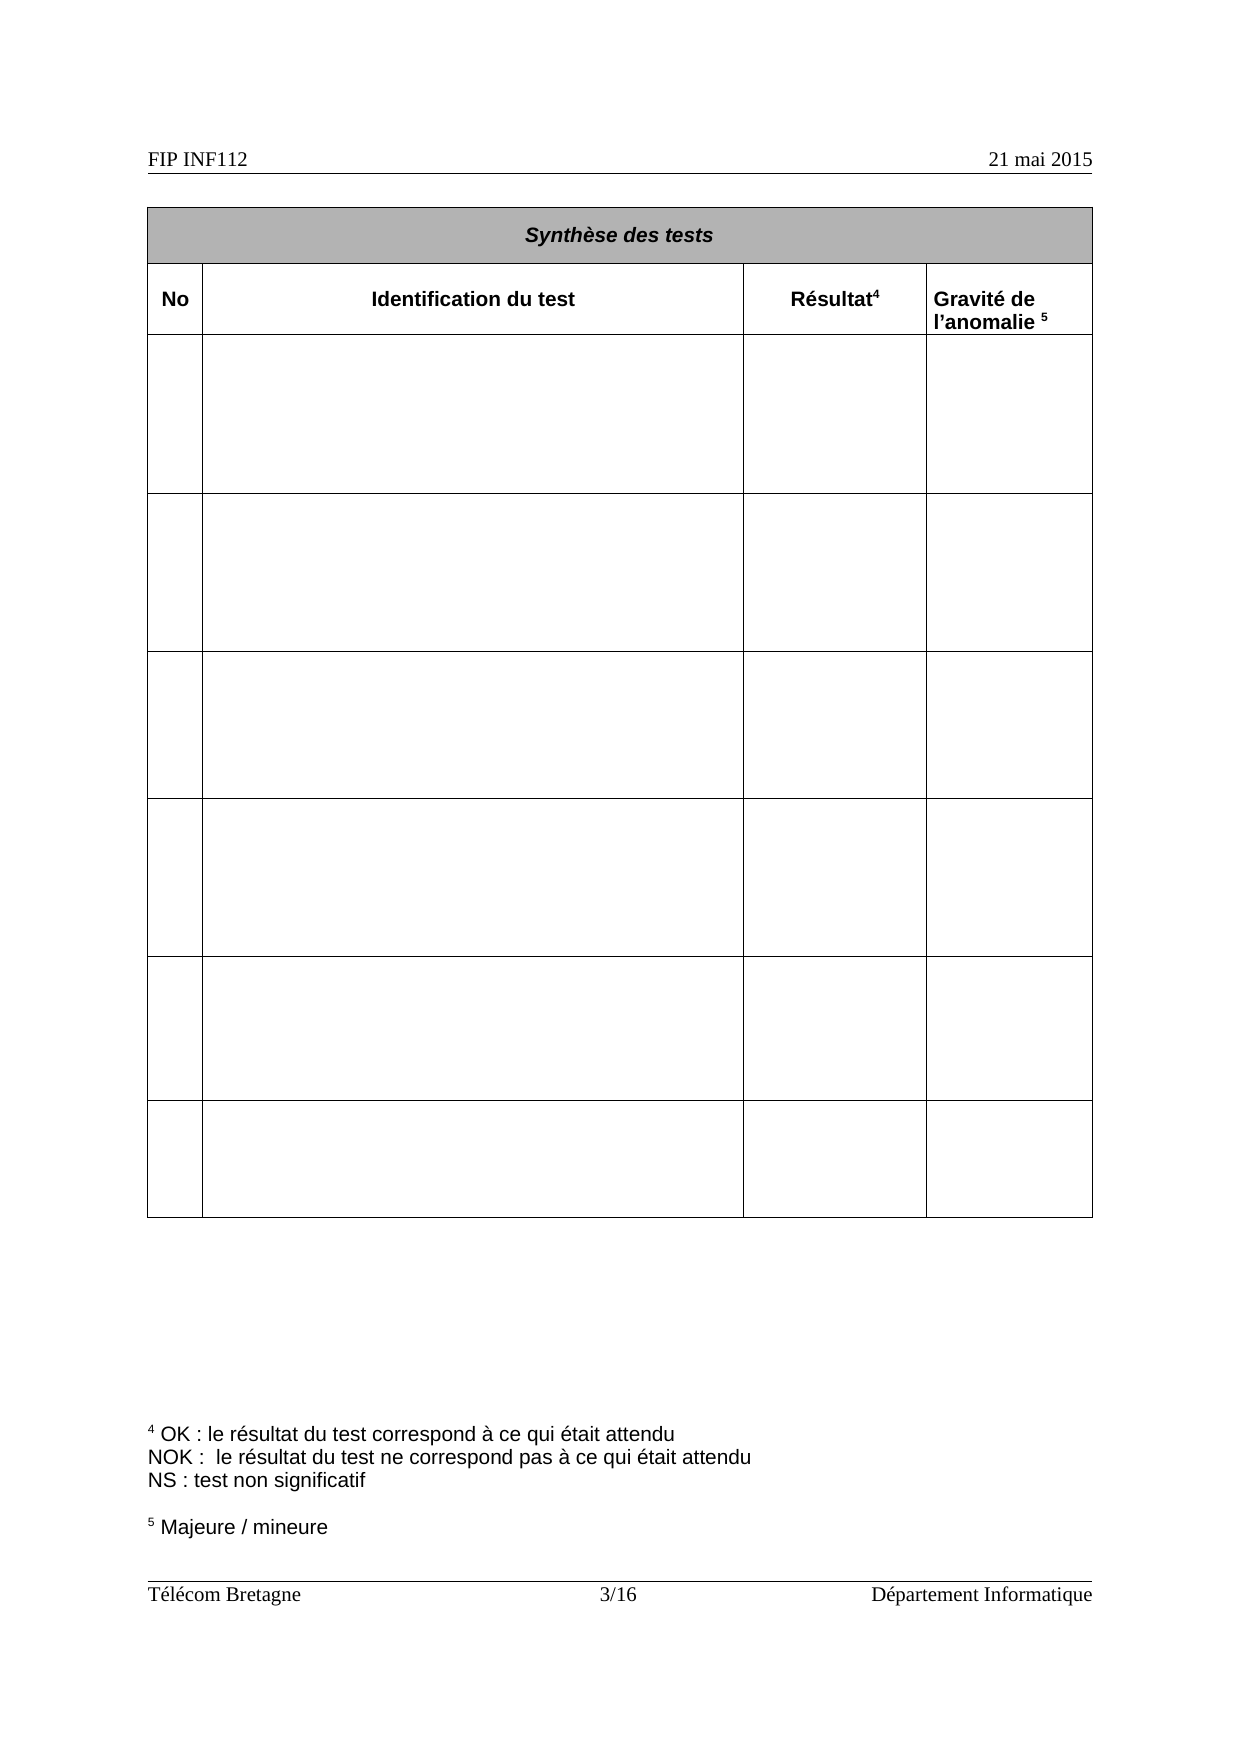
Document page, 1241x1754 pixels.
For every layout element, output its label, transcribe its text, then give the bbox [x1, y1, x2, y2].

table_cell [203, 1101, 743, 1217]
table_cell [927, 335, 1092, 493]
table_cell [744, 494, 926, 651]
table_cell [203, 652, 743, 798]
table_cell [148, 1101, 202, 1217]
table_cell [744, 335, 926, 493]
table_cell [927, 957, 1092, 1099]
table_cell [744, 1101, 926, 1217]
table_cell [927, 799, 1092, 956]
table_cell [744, 652, 926, 798]
table_cell [148, 652, 202, 798]
table_cell [203, 799, 743, 956]
table_cell [927, 1101, 1092, 1217]
table_cell [927, 652, 1092, 798]
table_cell [148, 957, 202, 1099]
table_cell [203, 335, 743, 493]
table_cell [148, 799, 202, 956]
table_cell No [148, 264, 202, 334]
table_cell [148, 494, 202, 651]
table_cell [744, 957, 926, 1099]
table_cell [148, 335, 202, 493]
table_cell [203, 494, 743, 651]
table_cell [203, 957, 743, 1099]
table_cell [744, 799, 926, 956]
table_cell Identification du test [203, 264, 743, 334]
table_cell [927, 494, 1092, 651]
table_header Synthèse des tests [148, 208, 1092, 263]
table_cell Gravité de l’anomalie [927, 264, 1092, 334]
table_cell Résultat [744, 264, 926, 334]
